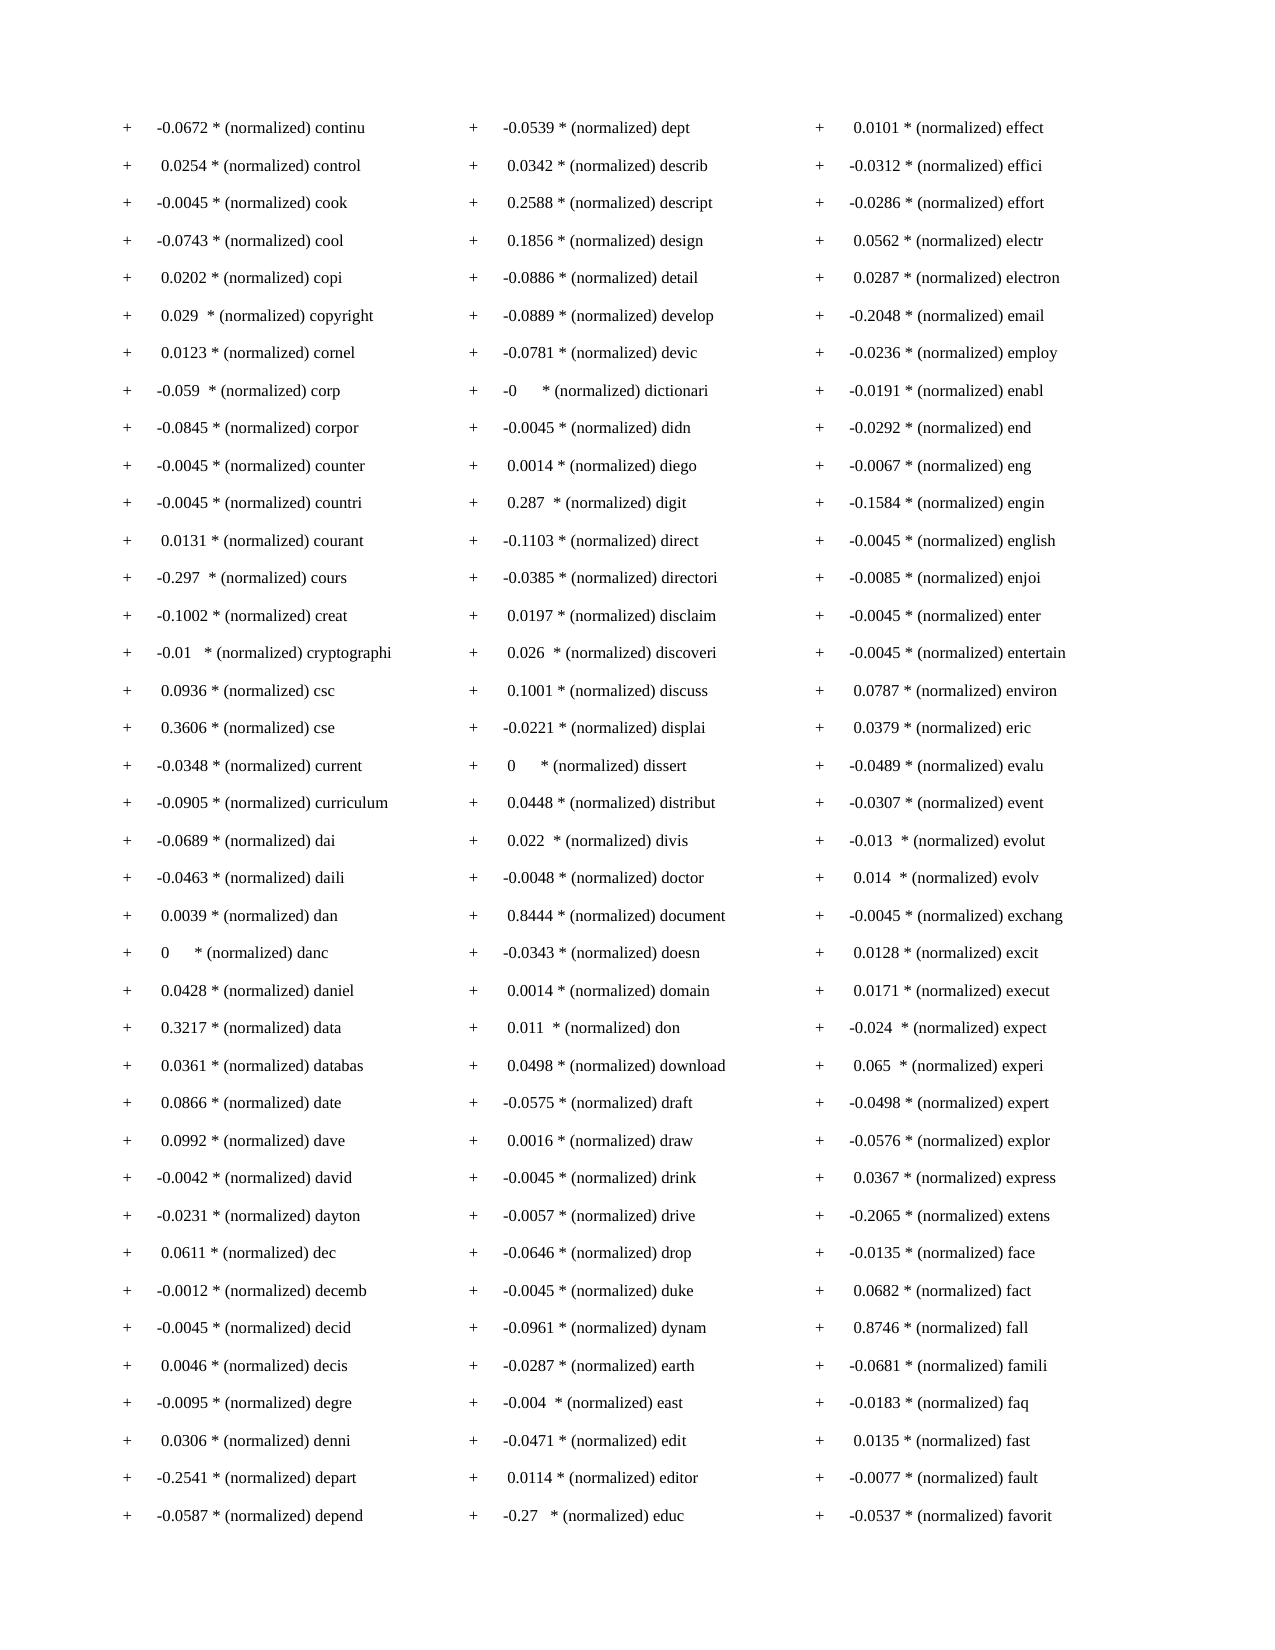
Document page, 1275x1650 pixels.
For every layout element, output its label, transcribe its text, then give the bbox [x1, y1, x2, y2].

text + 0.0562 * (normalized) electr [811, 231, 1157, 250]
text + -0.0221 * (normalized) displai [464, 718, 811, 737]
text + -0.0045 * (normalized) english [811, 531, 1157, 550]
text + -0.0539 * (normalized) dept [464, 118, 811, 137]
text + 0.0287 * (normalized) electron [811, 268, 1157, 287]
text + -0.0463 * (normalized) daili [118, 868, 464, 887]
text + 0.0787 * (normalized) environ [811, 681, 1157, 700]
text + 0.0306 * (normalized) denni [118, 1431, 464, 1450]
text + -0.27 * (normalized) educ [464, 1506, 811, 1525]
text + -0.0045 * (normalized) enter [811, 606, 1157, 625]
text + -0.0045 * (normalized) duke [464, 1281, 811, 1300]
text + 0.0866 * (normalized) date [118, 1093, 464, 1112]
text + 0.0014 * (normalized) diego [464, 456, 811, 475]
text + 0.8444 * (normalized) document [464, 906, 811, 925]
text + -0.0045 * (normalized) drink [464, 1168, 811, 1187]
text + -0.0287 * (normalized) earth [464, 1356, 811, 1375]
text + -0.0045 * (normalized) counter [118, 456, 464, 475]
text + 0.0014 * (normalized) domain [464, 981, 811, 1000]
text + -0.0689 * (normalized) dai [118, 831, 464, 850]
text + 0.0379 * (normalized) eric [811, 718, 1157, 737]
text + 0.0448 * (normalized) distribut [464, 793, 811, 812]
text + 0.0171 * (normalized) execut [811, 981, 1157, 1000]
text + 0.0128 * (normalized) excit [811, 943, 1157, 962]
text + 0.3217 * (normalized) data [118, 1018, 464, 1037]
text + 0.3606 * (normalized) cse [118, 718, 464, 737]
text + -0.0537 * (normalized) favorit [811, 1506, 1157, 1525]
text + -0.0057 * (normalized) drive [464, 1206, 811, 1225]
text + 0.0016 * (normalized) draw [464, 1131, 811, 1150]
text + -0.01 * (normalized) cryptographi [118, 643, 464, 662]
text + 0.0114 * (normalized) editor [464, 1468, 811, 1487]
text + -0.0045 * (normalized) decid [118, 1318, 464, 1337]
text + -0.0292 * (normalized) end [811, 418, 1157, 437]
text + -0.0045 * (normalized) exchang [811, 906, 1157, 925]
text + 0.8746 * (normalized) fall [811, 1318, 1157, 1337]
text + -0.013 * (normalized) evolut [811, 831, 1157, 850]
text + -0.0183 * (normalized) faq [811, 1393, 1157, 1412]
text + 0.0131 * (normalized) courant [118, 531, 464, 550]
text + 0.0197 * (normalized) disclaim [464, 606, 811, 625]
text + -0.0343 * (normalized) doesn [464, 943, 811, 962]
text + 0.0428 * (normalized) daniel [118, 981, 464, 1000]
text + -0.1584 * (normalized) engin [811, 493, 1157, 512]
text + -0.0886 * (normalized) detail [464, 268, 811, 287]
text + 0.0123 * (normalized) cornel [118, 343, 464, 362]
text + -0 * (normalized) dictionari [464, 381, 811, 400]
text + -0.0191 * (normalized) enabl [811, 381, 1157, 400]
text + 0.0135 * (normalized) fast [811, 1431, 1157, 1450]
text + -0.2541 * (normalized) depart [118, 1468, 464, 1487]
text + 0 * (normalized) dissert [464, 756, 811, 775]
text + 0.011 * (normalized) don [464, 1018, 811, 1037]
text + -0.0743 * (normalized) cool [118, 231, 464, 250]
text + 0.0202 * (normalized) copi [118, 268, 464, 287]
text + -0.0576 * (normalized) explor [811, 1131, 1157, 1150]
text + -0.0498 * (normalized) expert [811, 1093, 1157, 1112]
text + -0.0012 * (normalized) decemb [118, 1281, 464, 1300]
text + -0.0085 * (normalized) enjoi [811, 568, 1157, 587]
text + -0.0077 * (normalized) fault [811, 1468, 1157, 1487]
text + 0.287 * (normalized) digit [464, 493, 811, 512]
text + 0.029 * (normalized) copyright [118, 306, 464, 325]
text + 0.065 * (normalized) experi [811, 1056, 1157, 1075]
text + 0.0342 * (normalized) describ [464, 156, 811, 175]
text + 0.0046 * (normalized) decis [118, 1356, 464, 1375]
text + -0.0348 * (normalized) current [118, 756, 464, 775]
text + -0.0385 * (normalized) directori [464, 568, 811, 587]
text + 0.1856 * (normalized) design [464, 231, 811, 250]
text + 0.0611 * (normalized) dec [118, 1243, 464, 1262]
text + -0.059 * (normalized) corp [118, 381, 464, 400]
text + -0.0042 * (normalized) david [118, 1168, 464, 1187]
text + 0.0498 * (normalized) download [464, 1056, 811, 1075]
text + -0.0307 * (normalized) event [811, 793, 1157, 812]
text + -0.024 * (normalized) expect [811, 1018, 1157, 1037]
text + 0.0936 * (normalized) csc [118, 681, 464, 700]
text + -0.0646 * (normalized) drop [464, 1243, 811, 1262]
text + -0.0095 * (normalized) degre [118, 1393, 464, 1412]
text + -0.0471 * (normalized) edit [464, 1431, 811, 1450]
text + -0.2065 * (normalized) extens [811, 1206, 1157, 1225]
text + -0.297 * (normalized) cours [118, 568, 464, 587]
text + -0.0045 * (normalized) entertain [811, 643, 1157, 662]
text + -0.0067 * (normalized) eng [811, 456, 1157, 475]
text + 0.0254 * (normalized) control [118, 156, 464, 175]
text + 0.0101 * (normalized) effect [811, 118, 1157, 137]
text + 0.0682 * (normalized) fact [811, 1281, 1157, 1300]
text + -0.0587 * (normalized) depend [118, 1506, 464, 1525]
text + 0.022 * (normalized) divis [464, 831, 811, 850]
text + -0.0236 * (normalized) employ [811, 343, 1157, 362]
text + -0.004 * (normalized) east [464, 1393, 811, 1412]
text + -0.0681 * (normalized) famili [811, 1356, 1157, 1375]
text + 0.026 * (normalized) discoveri [464, 643, 811, 662]
text + -0.0286 * (normalized) effort [811, 193, 1157, 212]
text + -0.1002 * (normalized) creat [118, 606, 464, 625]
text + -0.0489 * (normalized) evalu [811, 756, 1157, 775]
text + -0.0781 * (normalized) devic [464, 343, 811, 362]
text + -0.0045 * (normalized) cook [118, 193, 464, 212]
text + 0.0367 * (normalized) express [811, 1168, 1157, 1187]
text + 0.014 * (normalized) evolv [811, 868, 1157, 887]
text + -0.0961 * (normalized) dynam [464, 1318, 811, 1337]
text + -0.1103 * (normalized) direct [464, 531, 811, 550]
text + -0.0312 * (normalized) effici [811, 156, 1157, 175]
text + -0.0905 * (normalized) curriculum [118, 793, 464, 812]
text + 0.0992 * (normalized) dave [118, 1131, 464, 1150]
text + -0.0045 * (normalized) countri [118, 493, 464, 512]
text + 0.1001 * (normalized) discuss [464, 681, 811, 700]
text + 0.0039 * (normalized) dan [118, 906, 464, 925]
text + 0.2588 * (normalized) descript [464, 193, 811, 212]
text + 0.0361 * (normalized) databas [118, 1056, 464, 1075]
text + -0.2048 * (normalized) email [811, 306, 1157, 325]
text + -0.0045 * (normalized) didn [464, 418, 811, 437]
text + -0.0231 * (normalized) dayton [118, 1206, 464, 1225]
text + -0.0048 * (normalized) doctor [464, 868, 811, 887]
text + -0.0672 * (normalized) continu [118, 118, 464, 137]
text + -0.0845 * (normalized) corpor [118, 418, 464, 437]
text + -0.0575 * (normalized) draft [464, 1093, 811, 1112]
text + -0.0889 * (normalized) develop [464, 306, 811, 325]
text + -0.0135 * (normalized) face [811, 1243, 1157, 1262]
text + 0 * (normalized) danc [118, 943, 464, 962]
